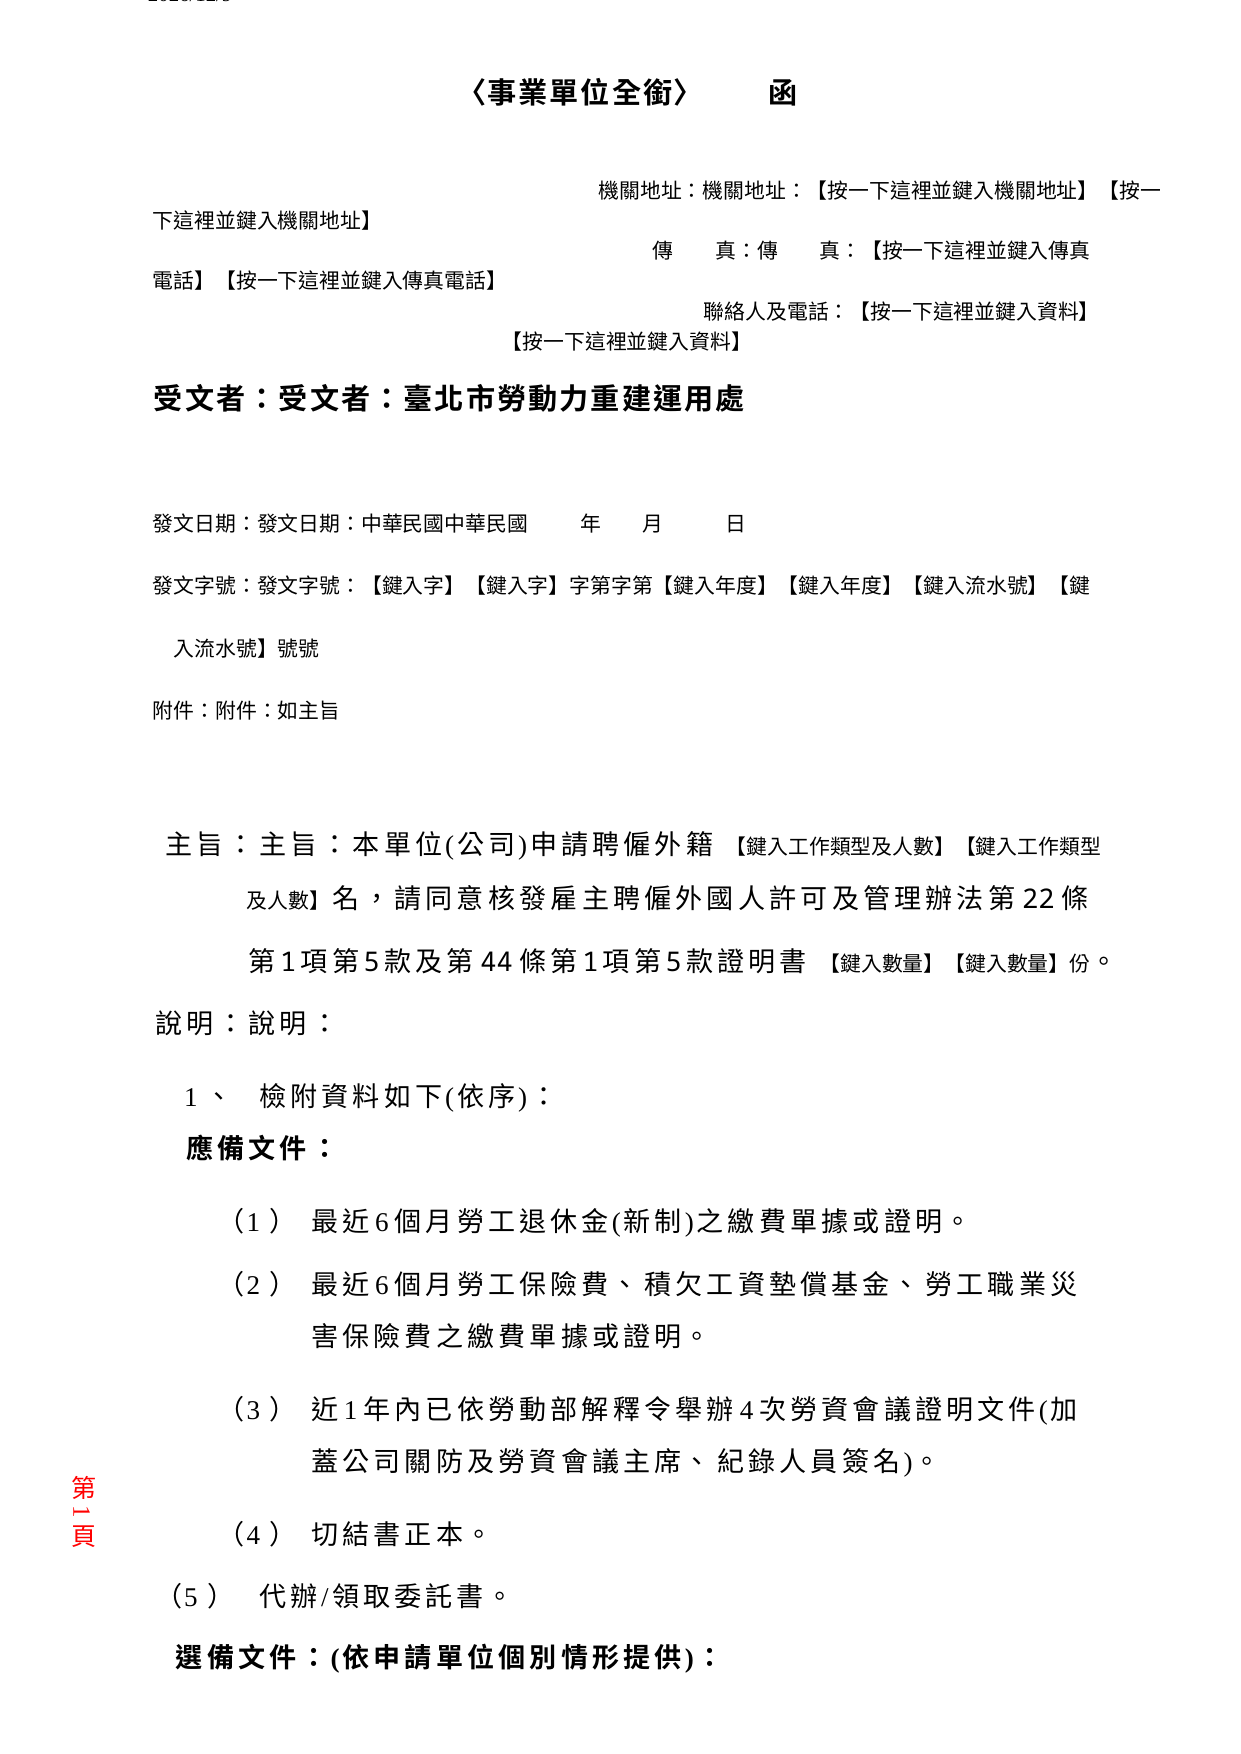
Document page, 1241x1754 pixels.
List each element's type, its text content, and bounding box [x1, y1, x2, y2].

text ‌附件：‌‌附件：‌如主旨 [153, 668, 1101, 730]
text ‌機關地址：‌‌機關地址：‌‌【按一下這裡並鍵入機關地址】‌‌【按一下這裡並鍵入機關地址】‌‌ [153, 174, 1163, 234]
text ‌說明：‌‌說明：‌ [153, 980, 1101, 1043]
list 檢附資料如下(依序)： [181, 1043, 1101, 1105]
text ‌受文者：‌‌受文者：‌臺北市勞動力重建運用處 [153, 355, 1101, 418]
text 選備文件：(依申請單位個別情形提供)： [153, 1605, 1151, 1668]
list 最近6個月勞工保險費、積欠工資墊償基金、勞工職業災害保險費之繳費單據或證明。 [213, 1230, 1101, 1355]
text 〈事業單位全銜〉‌ ‌‌ ‌函 [153, 49, 1101, 112]
list 切結書正本。 [213, 1480, 1101, 1543]
list 最近6個月勞工退休金(新制)之繳費單據或證明。 [213, 1168, 1101, 1230]
list 代辦/領取委託書。 [153, 1543, 1151, 1605]
list 近1年內已依勞動部解釋令舉辦4次勞資會議證明文件(加蓋公司關防及勞資會議主席、紀錄人員簽名)。 [213, 1355, 1101, 1480]
text ‌發文日期：‌‌發文日期：‌‌中華民國‌‌中華民國‌ 年 月 日 [153, 480, 1101, 543]
text 聯絡人及電話：‌【按一下這裡並鍵入資料】‌‌【按一下這裡並鍵入資料】‌ [153, 295, 1101, 355]
text ‌傳 真：‌‌傳 真：‌‌【按一下這裡並鍵入傳真電話】‌‌【按一下這裡並鍵入傳真電話】‌‌ [153, 234, 1101, 295]
text 應備文件： [181, 1105, 1101, 1168]
text ‌主旨：‌‌主旨：‌本單位(公司)申請聘僱外籍‌【鍵入工作類型及人數】‌‌【鍵入工作類型及人數】‌名，請同意核發雇主聘僱外國人許可及管理辦法第22條第1項第5款及第44條第1項第5款證明書‌【鍵入數量】‌‌【鍵入數量】‌份。 [156, 793, 1101, 980]
text ‌發文字號：‌‌發文字號：‌‌【鍵入字】‌‌【鍵入字】‌‌字第‌‌字第‌‌【鍵入年度】‌‌【鍵入年度】‌‌【鍵入流水號】‌‌【鍵入流水號】‌‌號‌‌號‌ [153, 543, 1101, 668]
